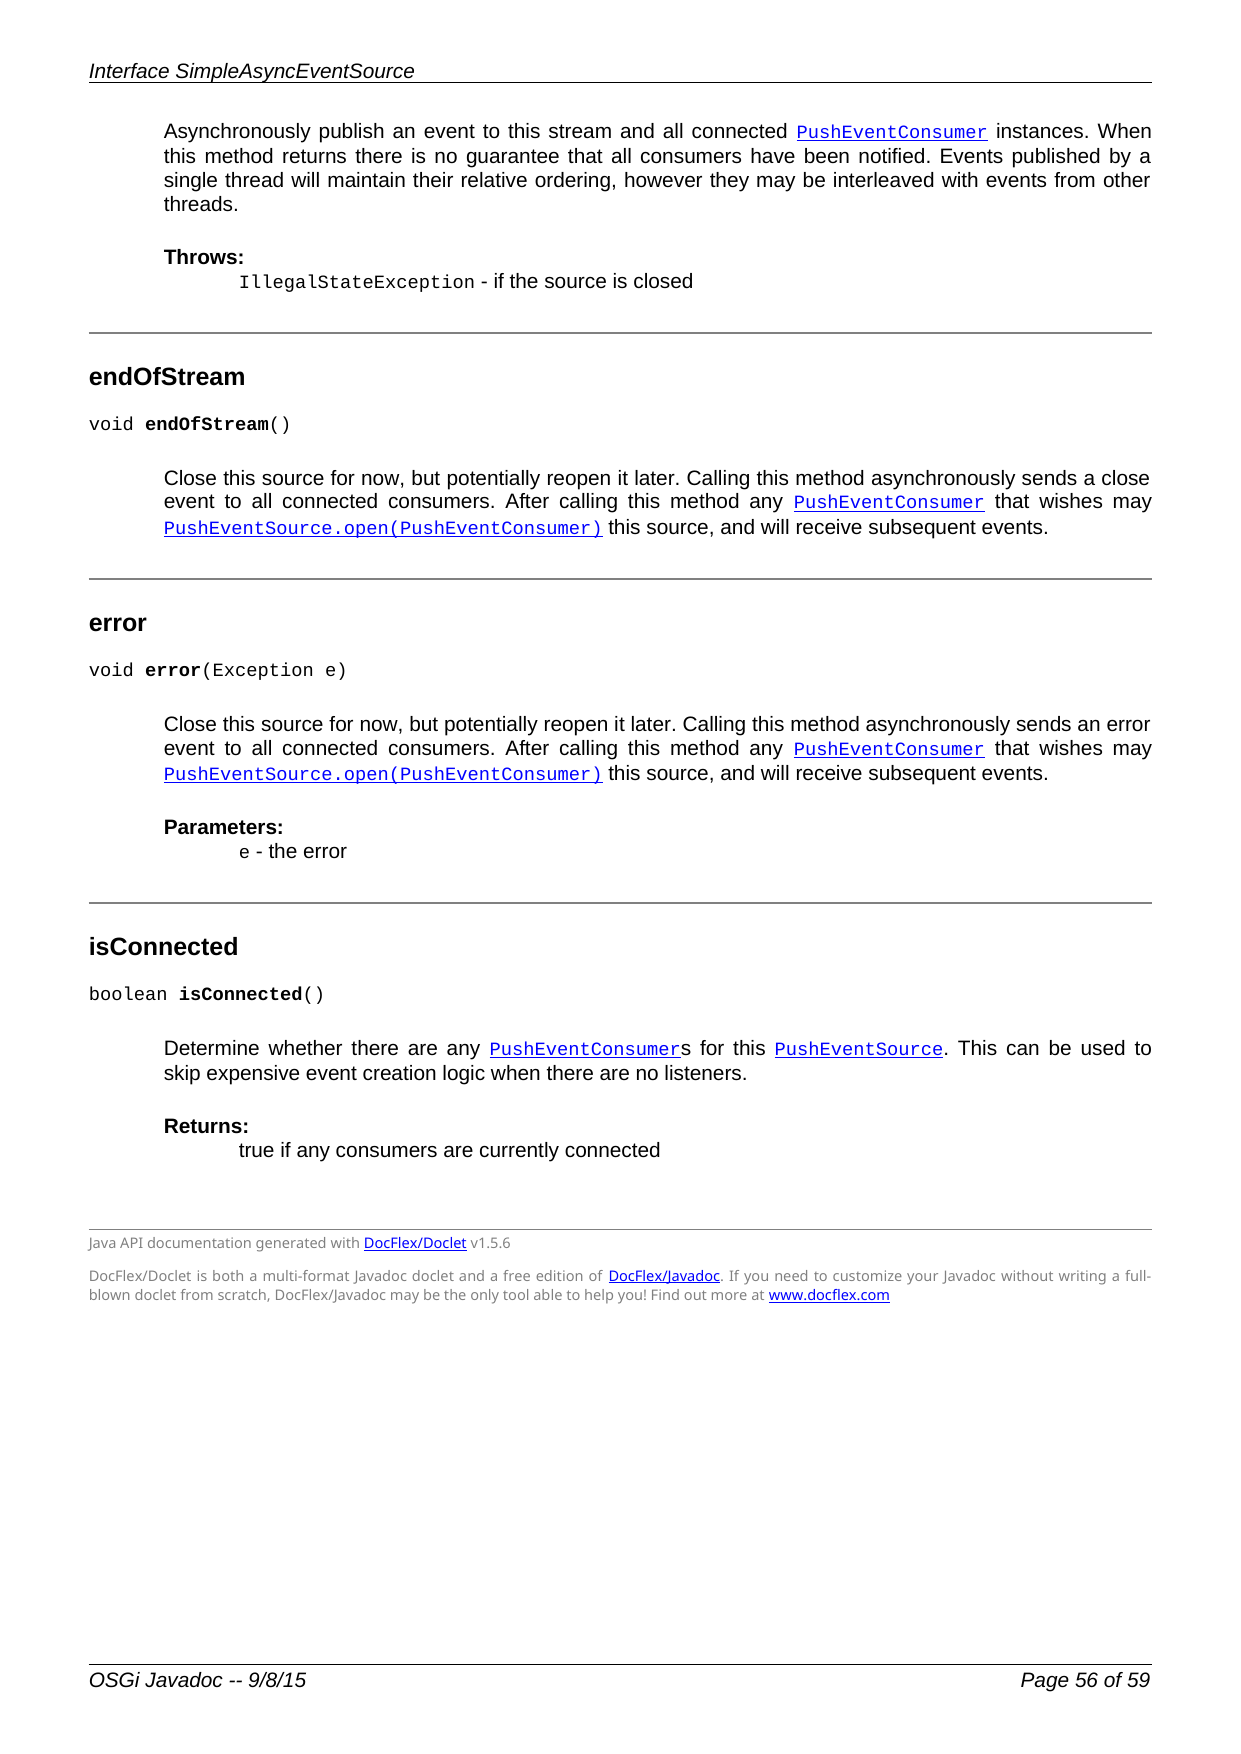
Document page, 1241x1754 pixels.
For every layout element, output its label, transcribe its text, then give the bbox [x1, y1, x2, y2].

text boolean isConnected() [88, 985, 1152, 1006]
text true if any consumers are currently connected [238, 1138, 1152, 1162]
text Returns: [163, 1114, 1152, 1138]
text e - the error [238, 839, 1152, 864]
text Determine whether there are any PushEventConsumers for this PushEventSource. This can be used to skip expensive event creation logic when there are no listeners. [163, 1036, 1152, 1085]
text Asynchronously publish an event to this stream and all connected PushEventConsumer instances. When this method returns there is no guarantee that all consumers have been notified. Events published by a single thread will maintain their relative ordering, however they may be interleaved with events from other threads. [163, 118, 1152, 216]
text IllegalStateException - if the source is closed [238, 269, 1152, 294]
text void error(Exception e) [88, 661, 1152, 682]
text Close this source for now, but potentially reopen it later. Calling this method asynchronously sends an error event to all connected consumers. After calling this method any PushEventConsumer that wishes may PushEventSource.open(PushEventConsumer) this source, and will receive subsequent events. [163, 711, 1152, 786]
text void endOfStream() [88, 415, 1152, 436]
text Parameters: [163, 815, 1152, 839]
text DocFlex/Doclet is both a multi-format Javadoc doclet and a free edition of DocFlex/Javadoc. If you need to customize your Javadoc without writing a full-blown doclet from scratch, DocFlex/Javadoc may be the only tool able to help you! Find out more at www.docflex.com [88, 1265, 1152, 1305]
subtitle error [88, 608, 1152, 637]
subtitle isConnected [88, 932, 1152, 961]
text Java API documentation generated with DocFlex/Doclet v1.5.6 [88, 1230, 1152, 1253]
text Throws: [163, 245, 1152, 269]
subtitle endOfStream [88, 362, 1152, 391]
text Close this source for now, but potentially reopen it later. Calling this method asynchronously sends a close event to all connected consumers. After calling this method any PushEventConsumer that wishes may PushEventSource.open(PushEventConsumer) this source, and will receive subsequent events. [163, 465, 1152, 540]
